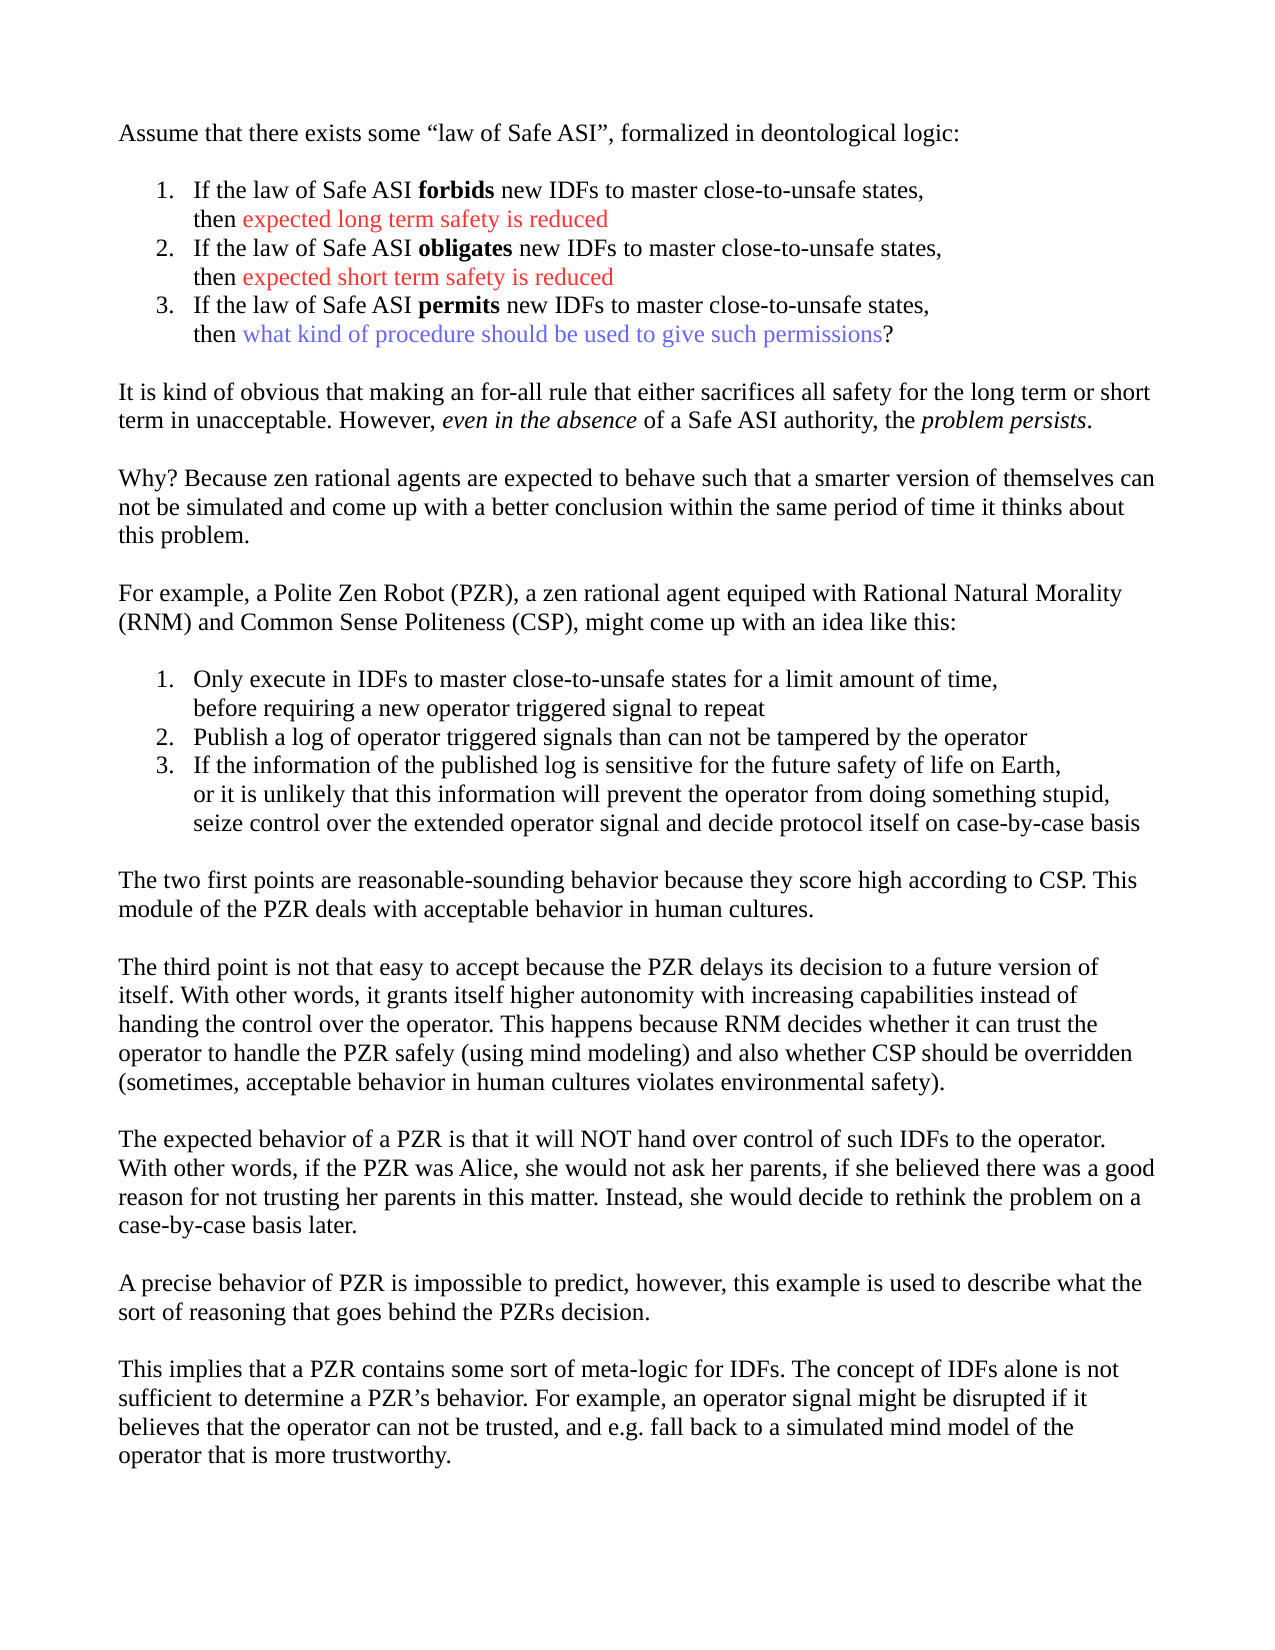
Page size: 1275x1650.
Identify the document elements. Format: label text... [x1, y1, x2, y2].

list If the information of the published log is sensitive for the future safety of life on Earth, or it is unlikely that this information will prevent the operator from doing something stupid, seize control over the extended operator signal and decide protocol itself on case-by-case basis [156, 751, 1157, 837]
text The expected behavior of a PZR is that it will NOT hand over control of such IDFs to the operator. With other words, if the PZR was Alice, she would not ask her parents, if she believed there was a good reason for not trusting her parents in this matter. Instead, she would decide to rethink the problem on a case-by-case basis later. [118, 1124, 1157, 1239]
text The third point is not that easy to accept because the PZR delays its decision to a future version of itself. With other words, it grants itself higher autonomity with increasing capabilities instead of handing the control over the operator. This happens because RNM decides whether it can trust the operator to handle the PZR safely (using mind modeling) and also whether CSP should be overridden (sometimes, acceptable behavior in human cultures violates environmental safety). [118, 952, 1157, 1096]
list Only execute in IDFs to master close-to-unsafe states for a limit amount of time, before requiring a new operator triggered signal to repeat [156, 664, 1157, 722]
text Assume that there exists some “law of Safe ASI”, formalized in deontological logic: [118, 118, 1157, 147]
text A precise behavior of PZR is impossible to predict, however, this example is used to describe what the sort of reasoning that goes behind the PZRs decision. [118, 1268, 1157, 1326]
list If the law of Safe ASI forbids new IDFs to master close-to-unsafe states, then expected long term safety is reduced [156, 176, 1157, 233]
list If the law of Safe ASI permits new IDFs to master close-to-unsafe states, then what kind of procedure should be used to give such permissions? [156, 291, 1157, 348]
text The two first points are reasonable-sounding behavior because they score high according to CSP. This module of the PZR deals with acceptable behavior in human cultures. [118, 866, 1157, 923]
text It is kind of obvious that making an for-all rule that either sacrifices all safety for the long term or short term in unacceptable. However, even in the absence of a Safe ASI authority, the problem persists. [118, 377, 1157, 434]
list Publish a log of operator triggered signals than can not be tampered by the operator [156, 722, 1157, 751]
text This implies that a PZR contains some sort of meta-logic for IDFs. The concept of IDFs alone is not sufficient to determine a PZR’s behavior. For example, an operator signal might be disrupted if it believes that the operator can not be trusted, and e.g. fall back to a simulated mind model of the operator that is more trustworthy. [118, 1354, 1157, 1469]
text For example, a Polite Zen Robot (PZR), a zen rational agent equiped with Rational Natural Morality (RNM) and Common Sense Politeness (CSP), might come up with an idea like this: [118, 578, 1157, 636]
text Why? Because zen rational agents are expected to behave such that a smarter version of themselves can not be simulated and come up with a better conclusion within the same period of time it thinks about this problem. [118, 463, 1157, 549]
list If the law of Safe ASI obligates new IDFs to master close-to-unsafe states, then expected short term safety is reduced [156, 233, 1157, 291]
